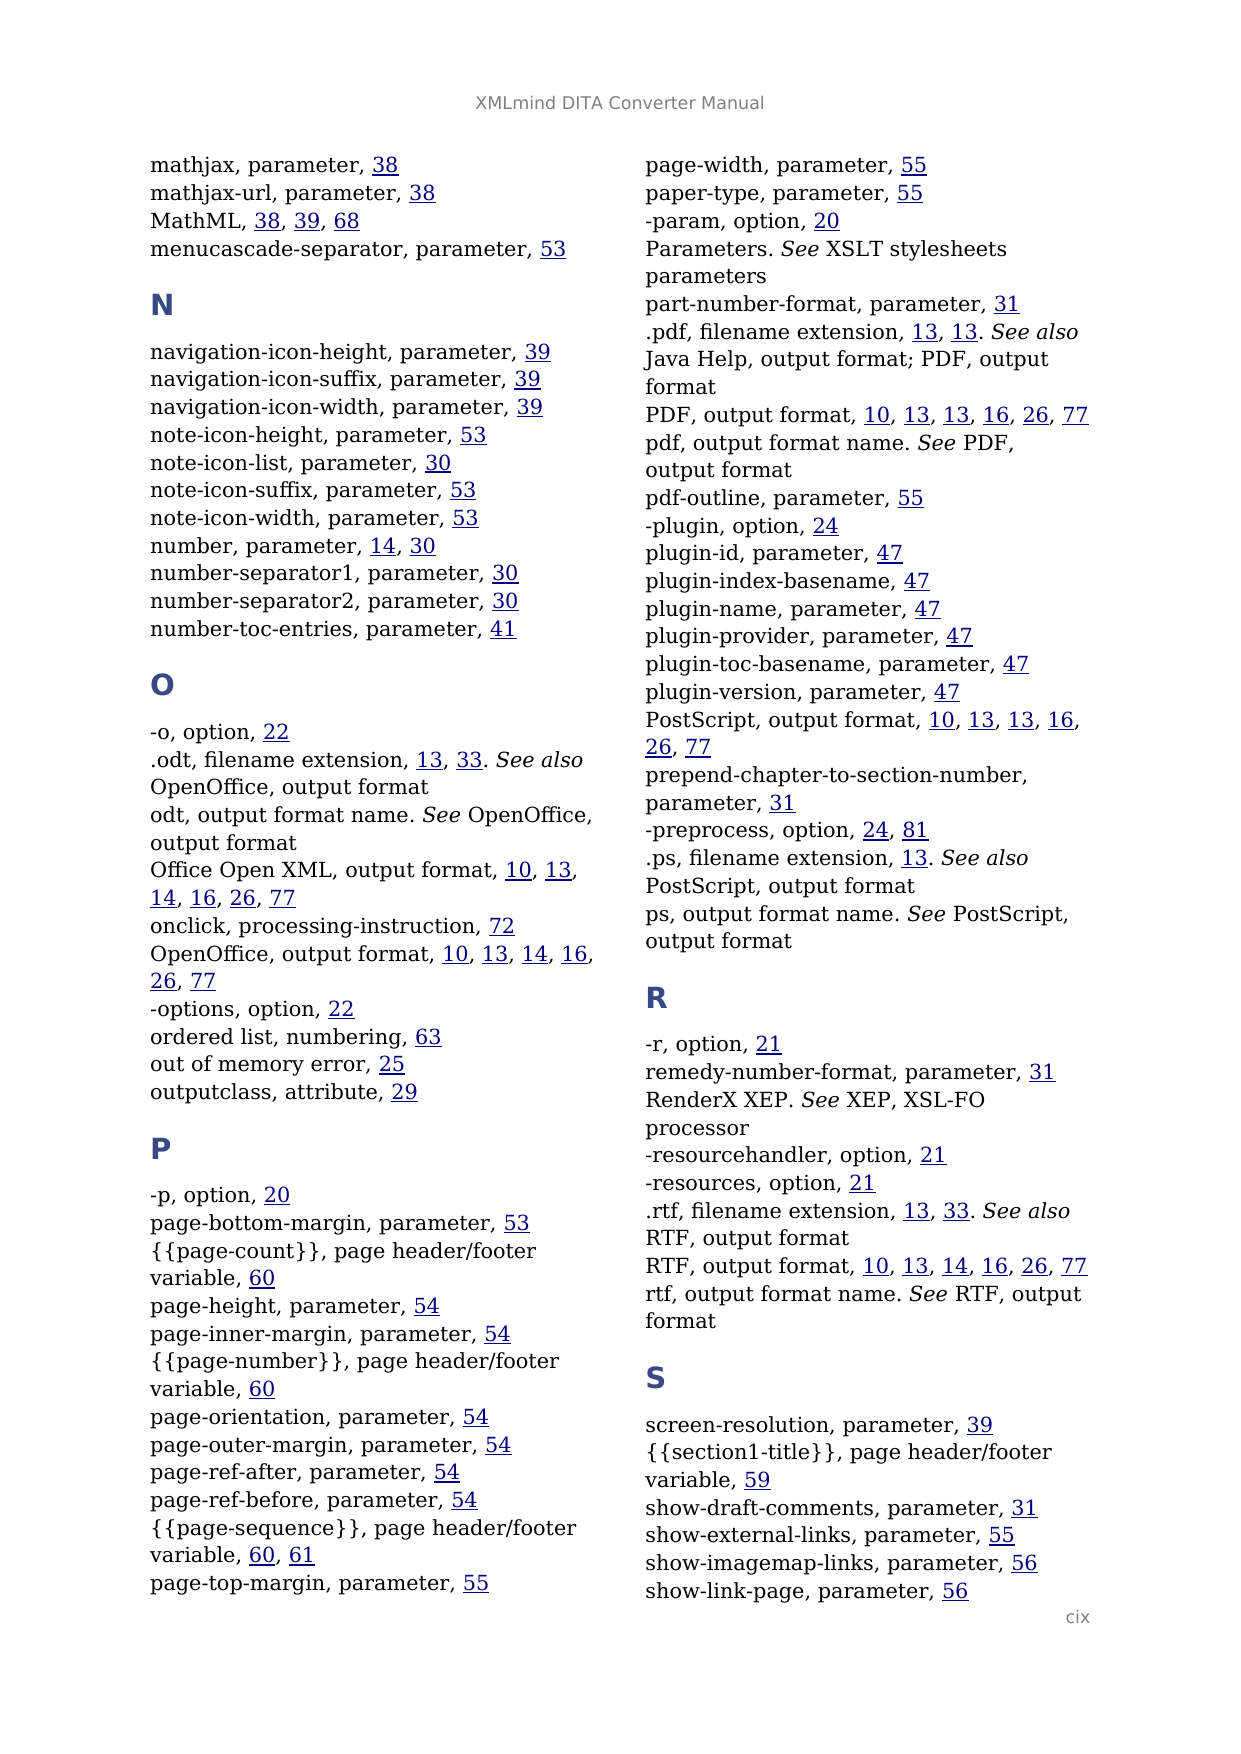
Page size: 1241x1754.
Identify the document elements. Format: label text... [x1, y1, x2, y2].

text -plugin, option, 0 [645, 510, 1090, 538]
text show-link-page, parameter, 0 [645, 1575, 1090, 1603]
text prepend-chapter-to-section-number, parameter, 0 [645, 759, 1090, 815]
text plugin-provider, parameter, 0 [645, 621, 1090, 649]
text page-ref-before, parameter, 0 [150, 1484, 595, 1512]
text screen-resolution, parameter, 0 [645, 1409, 1090, 1437]
text RenderX XEP. See XEP, XSL-FO processor [645, 1084, 1090, 1140]
text navigation-icon-suffix, parameter, 0 [150, 364, 595, 392]
text {{page-number}}, page header/footer variable, 0 [150, 1346, 595, 1401]
text page-width, parameter, 0 [645, 150, 1090, 178]
text show-external-links, parameter, 0 [645, 1520, 1090, 1548]
text {{page-count}}, page header/footer variable, 0 [150, 1235, 595, 1291]
text out of memory error, 0 [150, 1049, 595, 1077]
text outputclass, attribute, 0 [150, 1077, 595, 1104]
text {{page-sequence}}, page header/footer variable, 0, 0 [150, 1512, 595, 1568]
text ordered list, numbering, 0 [150, 1021, 595, 1049]
text -p, option, 0 [150, 1180, 595, 1207]
text plugin-toc-basename, parameter, 0 [645, 649, 1090, 676]
text O [150, 669, 595, 703]
text paper-type, parameter, 0 [645, 178, 1090, 205]
text -resources, option, 0 [645, 1167, 1090, 1195]
text page-orientation, parameter, 0 [150, 1401, 595, 1429]
text page-ref-after, parameter, 0 [150, 1457, 595, 1484]
text navigation-icon-width, parameter, 0 [150, 392, 595, 419]
text ps, output format name. See PostScript, output format [645, 898, 1090, 953]
text {{section1-title}}, page header/footer variable, 0 [645, 1437, 1090, 1492]
text -resourcehandler, option, 0 [645, 1140, 1090, 1167]
text note-icon-width, parameter, 0 [150, 502, 595, 530]
text N [150, 288, 595, 322]
text number, parameter, 0, 0 [150, 530, 595, 558]
text .rtf, filename extension, 0, 0. See also RTF, output format [645, 1195, 1090, 1251]
text -r, option, 0 [645, 1029, 1090, 1057]
text .odt, filename extension, 0, 0. See also OpenOffice, output format [150, 744, 595, 799]
text plugin-id, parameter, 0 [645, 538, 1090, 566]
text note-icon-height, parameter, 0 [150, 419, 595, 447]
text note-icon-suffix, parameter, 0 [150, 475, 595, 502]
text pdf-outline, parameter, 0 [645, 482, 1090, 510]
text .ps, filename extension, 0. See also PostScript, output format [645, 843, 1090, 898]
text RTF, output format, 0, 0, 0, 0, 0, 0 [645, 1251, 1090, 1278]
text -options, option, 0 [150, 993, 595, 1021]
text page-outer-margin, parameter, 0 [150, 1429, 595, 1457]
text Office Open XML, output format, 0, 0, 0, 0, 0, 0 [150, 855, 595, 910]
text number-toc-entries, parameter, 0 [150, 613, 595, 641]
text pdf, output format name. See PDF, output format [645, 427, 1090, 482]
text .pdf, filename extension, 0, 0. See also Java Help, output format; PDF, output format [645, 316, 1090, 399]
text page-bottom-margin, parameter, 0 [150, 1207, 595, 1235]
text PDF, output format, 0, 0, 0, 0, 0, 0 [645, 399, 1090, 427]
text page-top-margin, parameter, 0 [150, 1568, 595, 1595]
text plugin-version, parameter, 0 [645, 676, 1090, 704]
text menucascade-separator, parameter, 0 [150, 233, 595, 261]
text number-separator2, parameter, 0 [150, 586, 595, 613]
text navigation-icon-height, parameter, 0 [150, 336, 595, 364]
text show-imagemap-links, parameter, 0 [645, 1548, 1090, 1575]
text odt, output format name. See OpenOffice, output format [150, 799, 595, 855]
text -preprocess, option, 0, 0 [645, 815, 1090, 843]
text rtf, output format name. See RTF, output format [645, 1278, 1090, 1334]
text mathjax, parameter, 0 [150, 150, 595, 178]
text Parameters. See XSLT stylesheets parameters [645, 233, 1090, 288]
text part-number-format, parameter, 0 [645, 288, 1090, 316]
text R [645, 981, 1090, 1015]
text remedy-number-format, parameter, 0 [645, 1057, 1090, 1084]
text PostScript, output format, 0, 0, 0, 0, 0, 0 [645, 704, 1090, 759]
text note-icon-list, parameter, 0 [150, 447, 595, 475]
text number-separator1, parameter, 0 [150, 558, 595, 586]
text mathjax-url, parameter, 0 [150, 178, 595, 205]
text -o, option, 0 [150, 716, 595, 744]
text plugin-name, parameter, 0 [645, 593, 1090, 621]
text page-height, parameter, 0 [150, 1291, 595, 1318]
text OpenOffice, output format, 0, 0, 0, 0, 0, 0 [150, 938, 595, 993]
text show-draft-comments, parameter, 0 [645, 1492, 1090, 1520]
text page-inner-margin, parameter, 0 [150, 1318, 595, 1346]
text MathML, 0, 0, 0 [150, 205, 595, 233]
text onclick, processing-instruction, 0 [150, 910, 595, 938]
text S [645, 1361, 1090, 1395]
text plugin-index-basename, 0 [645, 566, 1090, 593]
text P [150, 1132, 595, 1166]
text -param, option, 0 [645, 205, 1090, 233]
